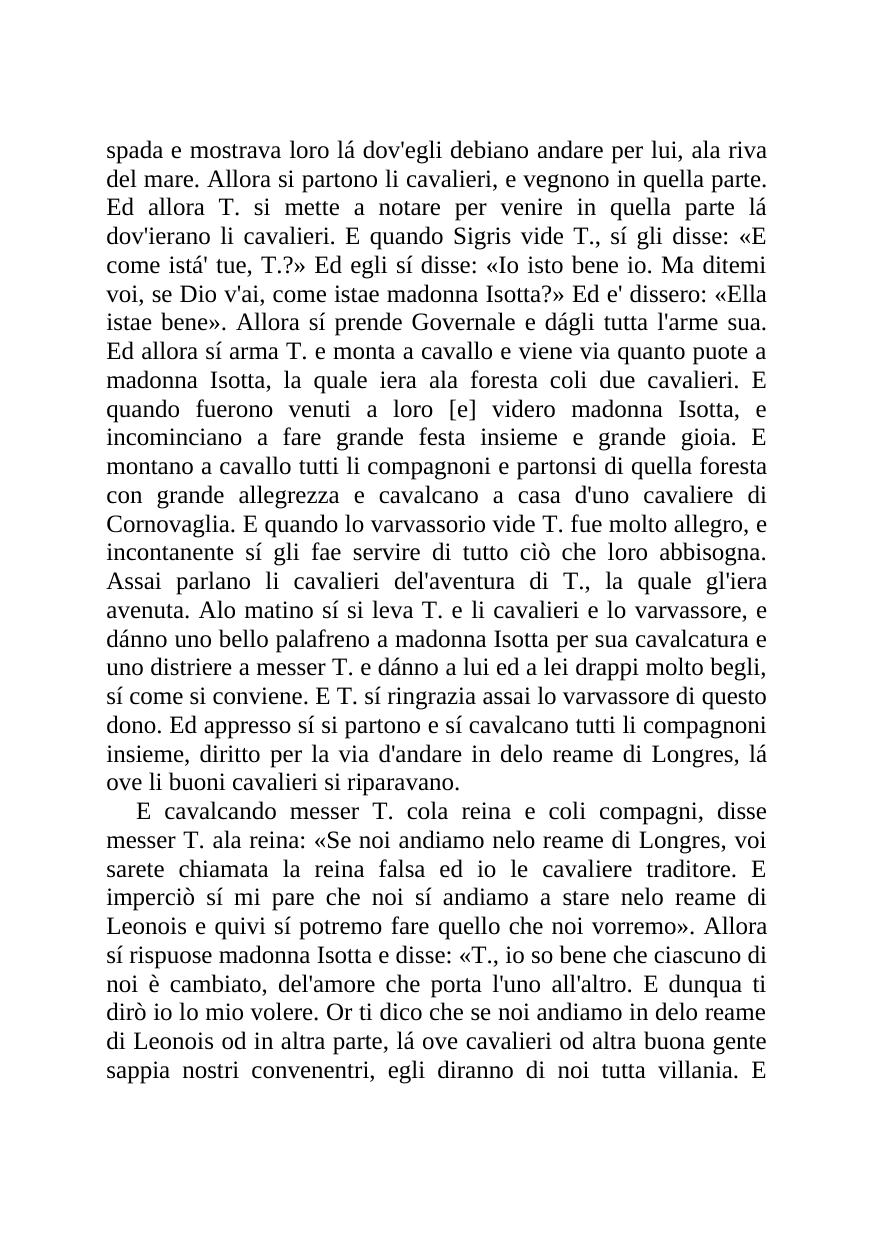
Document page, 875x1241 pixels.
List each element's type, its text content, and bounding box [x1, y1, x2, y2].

text E cavalcando messer T. cola reina e coli compagni, disse messer T. ala reina: «Se noi andiamo nelo reame di Longres, voi sarete chiamata la reina falsa ed io le cavaliere traditore. E imperciò sí mi pare che noi sí andiamo a stare nelo reame di Leonois e quivi sí potremo fare quello che noi vorremo». Allora sí rispuose madonna Isotta e disse: «T., io so bene che ciascuno di noi è cambiato, del'amore che porta l'uno all'altro. E dunqua ti dirò io lo mio volere. Or ti dico che se noi andiamo in delo reame di Leonois od in altra parte, lá ove cavalieri od altra buona gente sappia nostri convenentri, egli diranno di noi tutta villania. E [106, 796, 768, 1084]
text spada e mostrava loro lá dov'egli debiano andare per lui, ala riva del mare. Allora si partono li cavalieri, e vegnono in quella parte. Ed allora T. si mette a notare per venire in quella parte lá dov'ierano li cavalieri. E quando Sigris vide T., sí gli disse: «E come istá' tue, T.?» Ed egli sí disse: «Io isto bene io. Ma ditemi voi, se Dio v'ai, come istae madonna Isotta?» Ed e' dissero: «Ella istae bene». Allora sí prende Governale e dágli tutta l'arme sua. Ed allora sí arma T. e monta a cavallo e viene via quanto puote a madonna Isotta, la quale iera ala foresta coli due cavalieri. E quando fuerono venuti a loro [e] videro madonna Isotta, e incominciano a fare grande festa insieme e grande gioia. E montano a cavallo tutti li compagnoni e partonsi di quella foresta con grande allegrezza e cavalcano a casa d'uno cavaliere di Cornovaglia. E quando lo varvassorio vide T. fue molto allegro, e incontanente sí gli fae servire di tutto ciò che loro abbisogna. Assai parlano li cavalieri del'aventura di T., la quale gl'iera avenuta. Alo matino sí si leva T. e li cavalieri e lo varvassore, e dánno uno bello palafreno a madonna Isotta per sua cavalcatura e uno distriere a messer T. e dánno a lui ed a lei drappi molto begli, sí come si conviene. E T. sí ringrazia assai lo varvassore di questo dono. Ed appresso sí si partono e sí cavalcano tutti li compagnoni insieme, diritto per la via d'andare in delo reame di Longres, lá ove li buoni cavalieri si riparavano. [106, 135, 768, 796]
